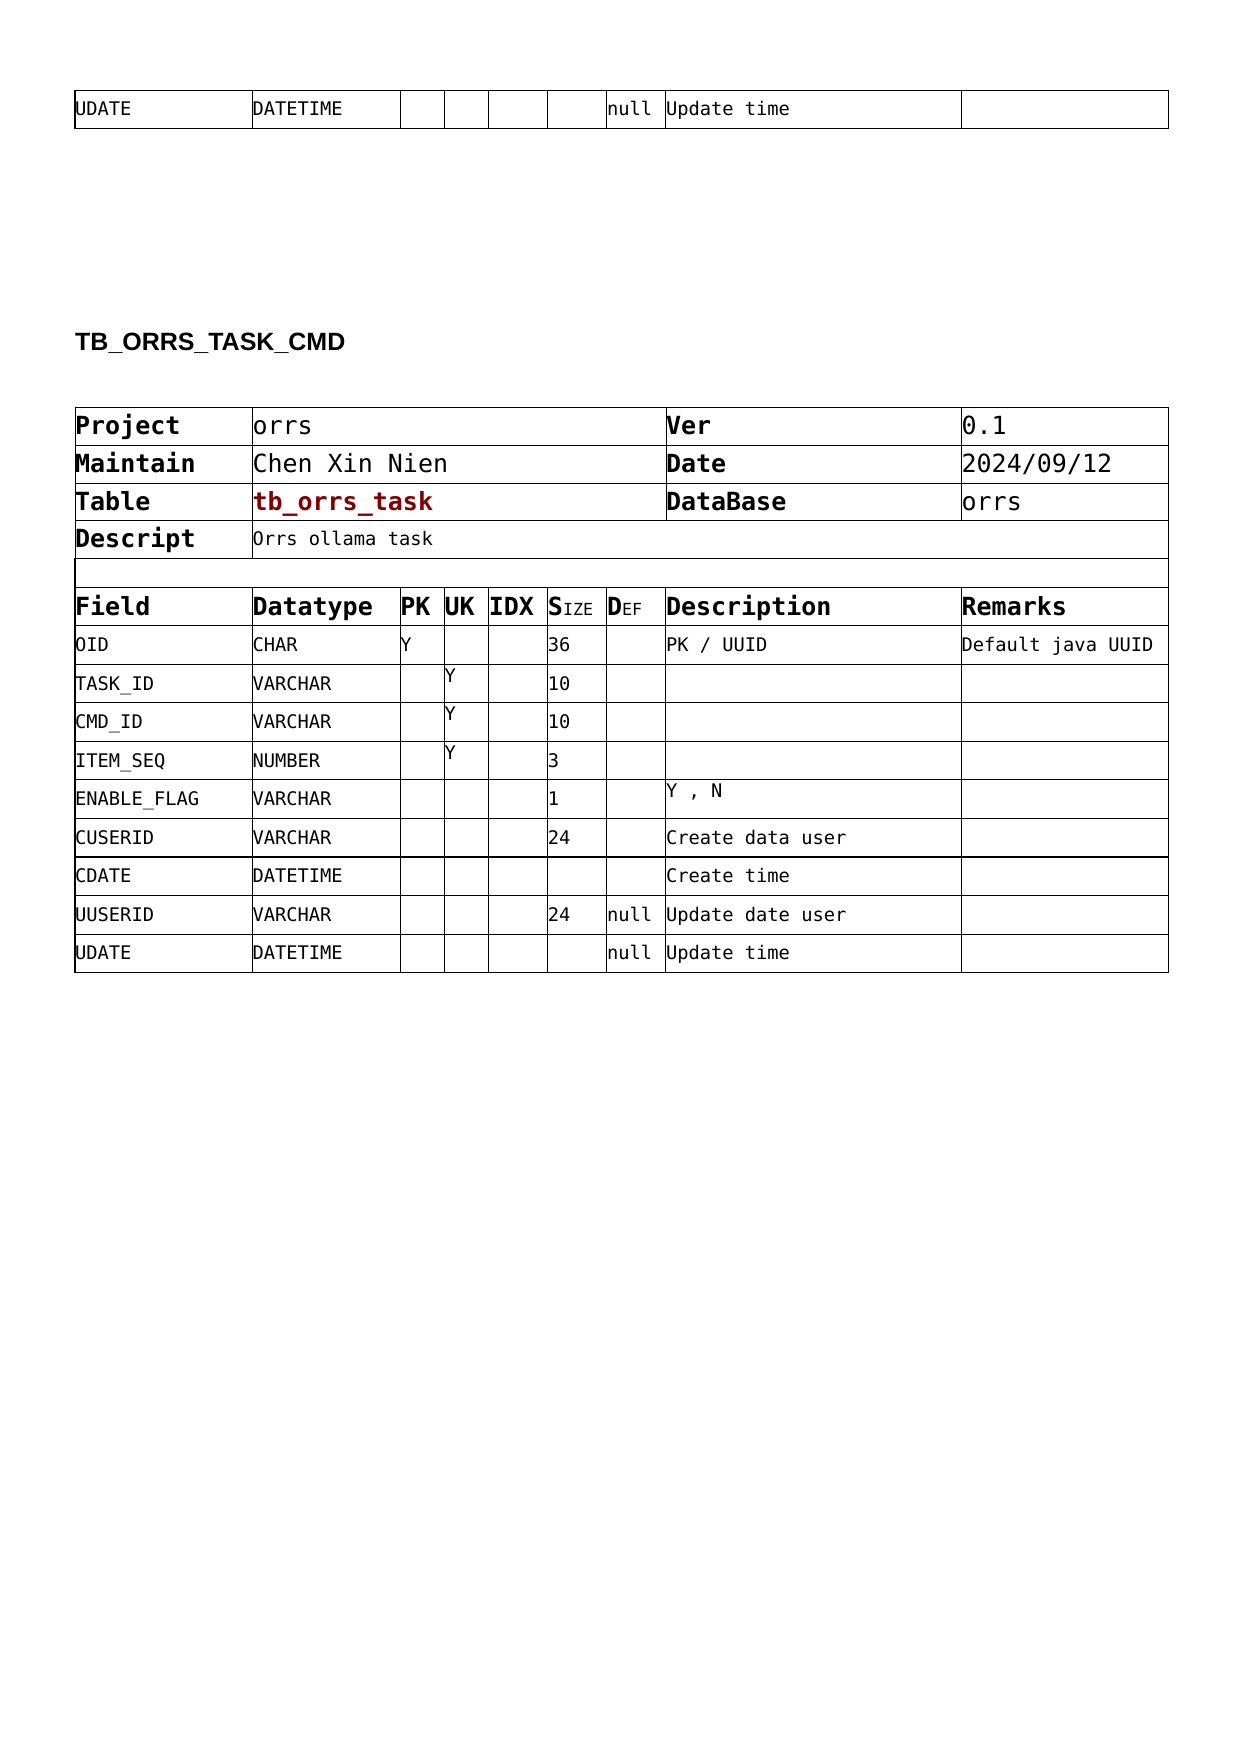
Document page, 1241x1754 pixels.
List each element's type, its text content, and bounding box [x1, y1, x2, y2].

table_cell [1169, 664, 1181, 702]
table_cell [401, 858, 444, 895]
table_cell [489, 819, 547, 856]
table_header Ver [667, 408, 961, 445]
table_cell [1169, 895, 1181, 933]
table_cell Datatype [253, 588, 400, 625]
table_cell SIZE [548, 588, 606, 625]
table_cell Chen Xin Nien [253, 446, 666, 482]
table_cell [607, 703, 665, 741]
table_cell [962, 896, 1168, 933]
table_cell [445, 819, 488, 856]
table_cell [1169, 587, 1181, 625]
table_cell CUSERID [76, 819, 252, 856]
table_cell 2024/09/12 [962, 446, 1168, 482]
table_cell null [607, 935, 665, 972]
table_cell [401, 819, 444, 856]
table_cell Orrs ollama task [253, 521, 1168, 558]
table_cell [445, 896, 488, 933]
table_cell Create time [666, 858, 961, 895]
table_cell [962, 858, 1168, 895]
table_cell IDX [489, 588, 547, 625]
table_cell 24 [548, 819, 606, 856]
table_cell Table [76, 484, 252, 520]
table_cell [607, 742, 665, 779]
table_cell PK / UUID [666, 626, 961, 664]
table_cell [489, 703, 547, 741]
table_cell CHAR [253, 626, 400, 664]
table_cell [489, 935, 547, 972]
table_cell Default java UUID [962, 626, 1168, 664]
table_cell [962, 819, 1168, 856]
table_header orrs [253, 408, 666, 445]
table_cell 36 [548, 626, 606, 664]
table_cell VARCHAR [253, 780, 400, 818]
table_cell [445, 858, 488, 895]
table_header Project [76, 408, 252, 445]
table_cell Y [445, 742, 488, 779]
table_cell Create data user [666, 819, 961, 856]
table_cell [548, 935, 606, 972]
table_cell UK [445, 588, 488, 625]
table_cell [962, 91, 1168, 128]
table_cell [489, 896, 547, 933]
table_cell [962, 780, 1168, 818]
table_cell Descript [76, 521, 252, 558]
table_cell [445, 91, 488, 128]
table_cell ITEM_SEQ [76, 742, 252, 779]
table_cell Update time [666, 91, 961, 128]
table_cell [445, 780, 488, 818]
table_cell [76, 559, 1168, 587]
table_cell 3 [548, 742, 606, 779]
table_cell [666, 703, 961, 741]
table_cell [401, 780, 444, 818]
table_cell PK [401, 588, 444, 625]
table_cell [401, 896, 444, 933]
table_cell VARCHAR [253, 665, 400, 702]
table_header 0.1 [962, 408, 1168, 445]
table_cell UDATE [76, 935, 252, 972]
table_cell [1169, 779, 1181, 818]
table_cell [962, 665, 1168, 702]
table_cell [1175, 483, 1181, 520]
table_cell [607, 819, 665, 856]
table_cell TASK_ID [76, 665, 252, 702]
table_cell [1169, 558, 1181, 587]
table_cell Y [401, 626, 444, 664]
table_cell [489, 858, 547, 895]
table_cell [489, 780, 547, 818]
table_cell [607, 858, 665, 895]
table_cell 24 [548, 896, 606, 933]
table_cell [401, 665, 444, 702]
table_cell [489, 626, 547, 664]
table_cell Y [445, 665, 488, 702]
table_cell VARCHAR [253, 703, 400, 741]
table_cell CDATE [76, 858, 252, 895]
table_cell [1169, 741, 1181, 779]
table_cell [548, 91, 606, 128]
table_cell 10 [548, 665, 606, 702]
table_cell [962, 935, 1168, 972]
table_cell UDATE [76, 91, 252, 128]
table_cell orrs [962, 484, 1168, 520]
table_cell [607, 626, 665, 664]
table_cell [666, 742, 961, 779]
table_cell OID [76, 626, 252, 664]
table_cell [962, 703, 1168, 741]
table_cell [489, 665, 547, 702]
table_header [1175, 407, 1181, 445]
table_cell DATETIME [253, 858, 400, 895]
table_cell Update date user [666, 896, 961, 933]
table_cell [1169, 625, 1181, 664]
table_cell [1169, 90, 1181, 128]
table_cell null [607, 896, 665, 933]
table_cell [401, 703, 444, 741]
table_cell [1175, 520, 1181, 558]
table_cell Description [666, 588, 961, 625]
table_cell Update time [666, 935, 961, 972]
table_cell VARCHAR [253, 819, 400, 856]
table_cell 10 [548, 703, 606, 741]
table_cell [1169, 702, 1181, 741]
table_cell [607, 780, 665, 818]
table_cell ENABLE_FLAG [76, 780, 252, 818]
table_cell DataBase [667, 484, 961, 520]
table_cell Remarks [962, 588, 1168, 625]
table_cell DEF [607, 588, 665, 625]
table_cell 1 [548, 780, 606, 818]
table_cell [401, 935, 444, 972]
subtitle TB_ORRS_TASK_CMD [75, 323, 1165, 360]
table_cell null [607, 91, 665, 128]
table_cell Y , N [666, 780, 961, 818]
table_cell [1169, 818, 1181, 856]
table_cell [401, 742, 444, 779]
table_cell CMD_ID [76, 703, 252, 741]
table_cell Date [667, 446, 961, 482]
table_cell NUMBER [253, 742, 400, 779]
table_cell [1175, 445, 1181, 482]
table_cell [666, 665, 961, 702]
table_cell [962, 742, 1168, 779]
table_cell [1169, 856, 1181, 895]
table_cell [489, 742, 547, 779]
table_cell Y [445, 703, 488, 741]
table_cell DATETIME [253, 935, 400, 972]
table_cell [445, 935, 488, 972]
table_cell tb_orrs_task [253, 484, 666, 520]
table_cell [548, 858, 606, 895]
table_cell [445, 626, 488, 664]
table_cell [607, 665, 665, 702]
table_cell [401, 91, 444, 128]
table_cell Field [76, 588, 252, 625]
table_cell VARCHAR [253, 896, 400, 933]
table_cell UUSERID [76, 896, 252, 933]
table_cell [489, 91, 547, 128]
table_cell DATETIME [253, 91, 400, 128]
table_cell Maintain [76, 446, 252, 482]
table_cell [1169, 934, 1181, 972]
